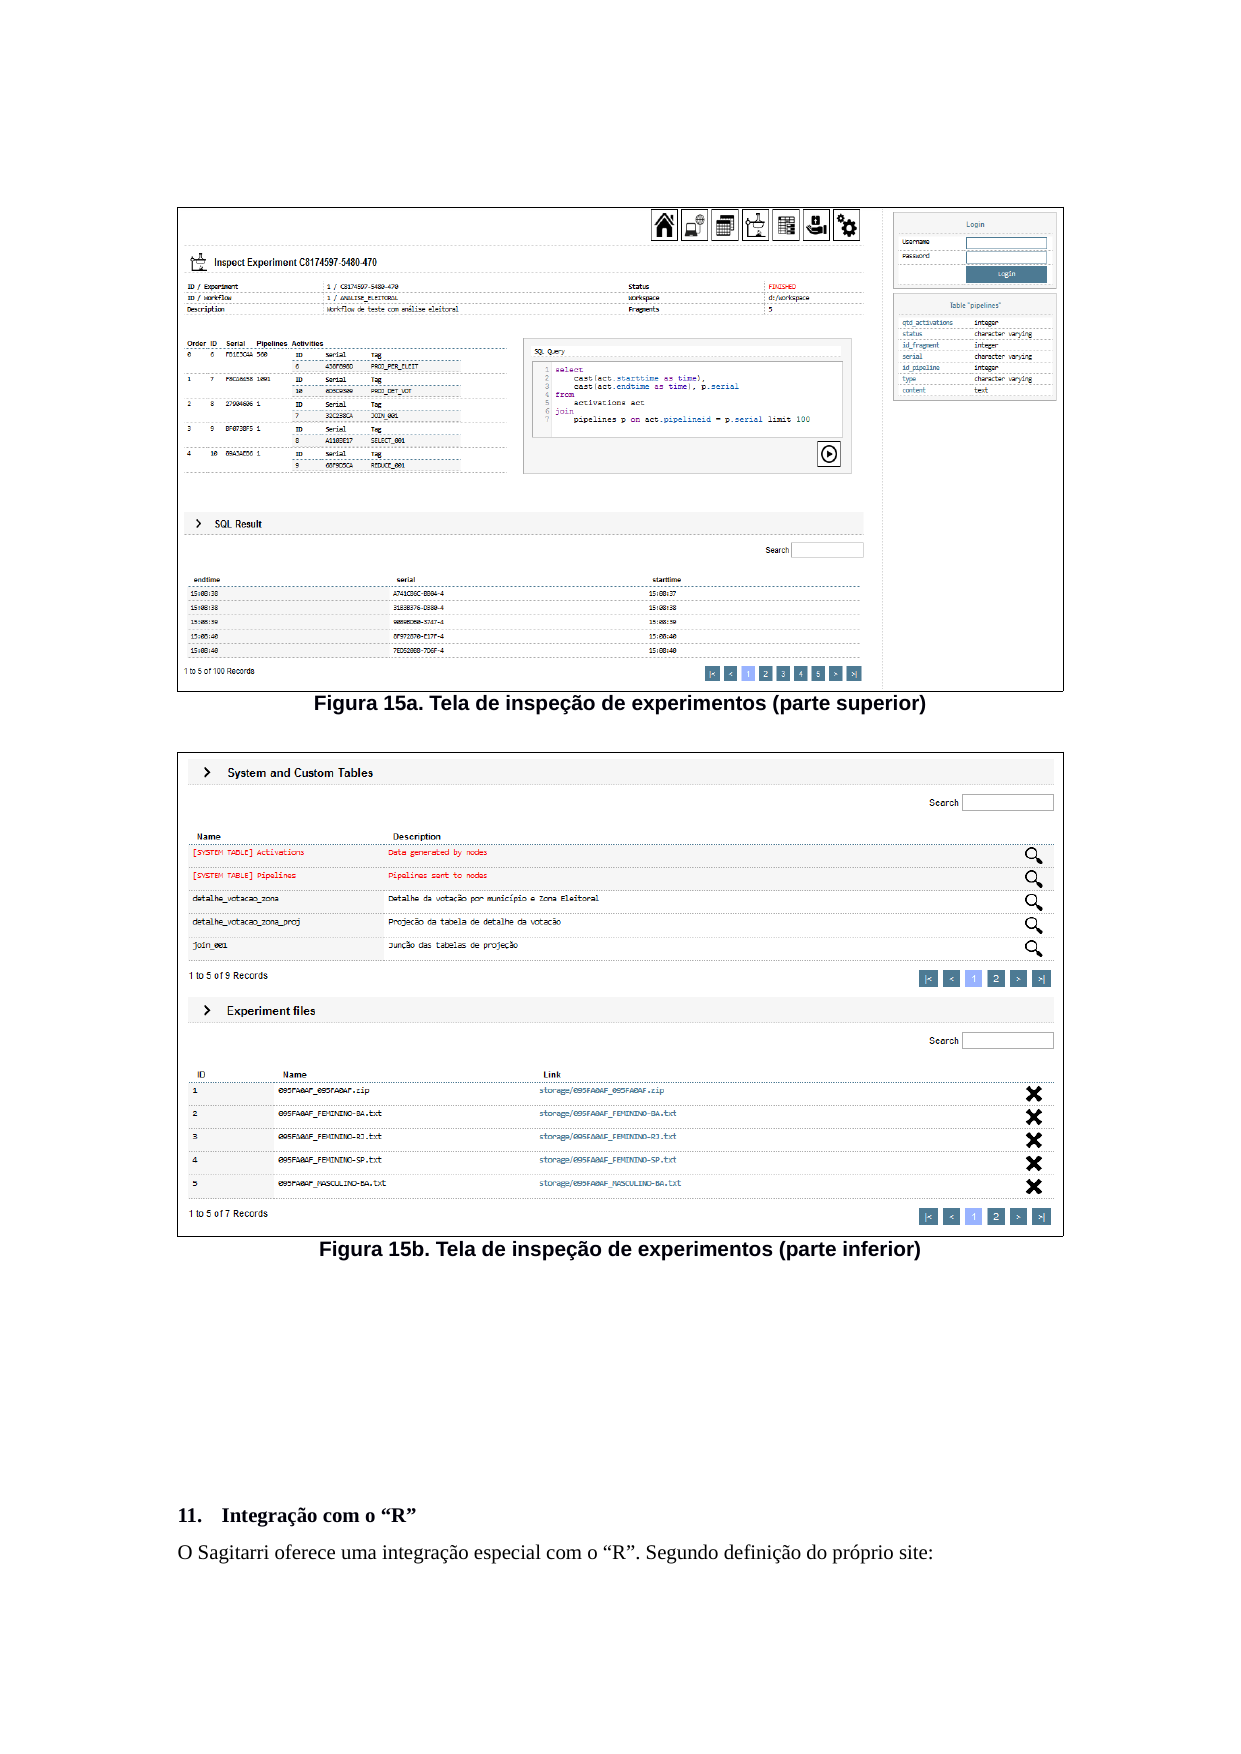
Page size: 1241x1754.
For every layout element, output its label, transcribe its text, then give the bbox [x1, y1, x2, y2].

text [178, 208, 1063, 691]
text [178, 753, 1063, 1236]
text Figura 15a. Tela de inspeção de experimentos (parte superior) [224, 692, 1016, 715]
text O Sagitarri oferece uma integração especial com o “R”. Segundo definição do próprio site: [177, 1540, 1063, 1564]
text Figura 15b. Tela de inspeção de experimentos (parte inferior) [224, 1237, 1016, 1260]
title Integração com o “R” [177, 1503, 1063, 1527]
